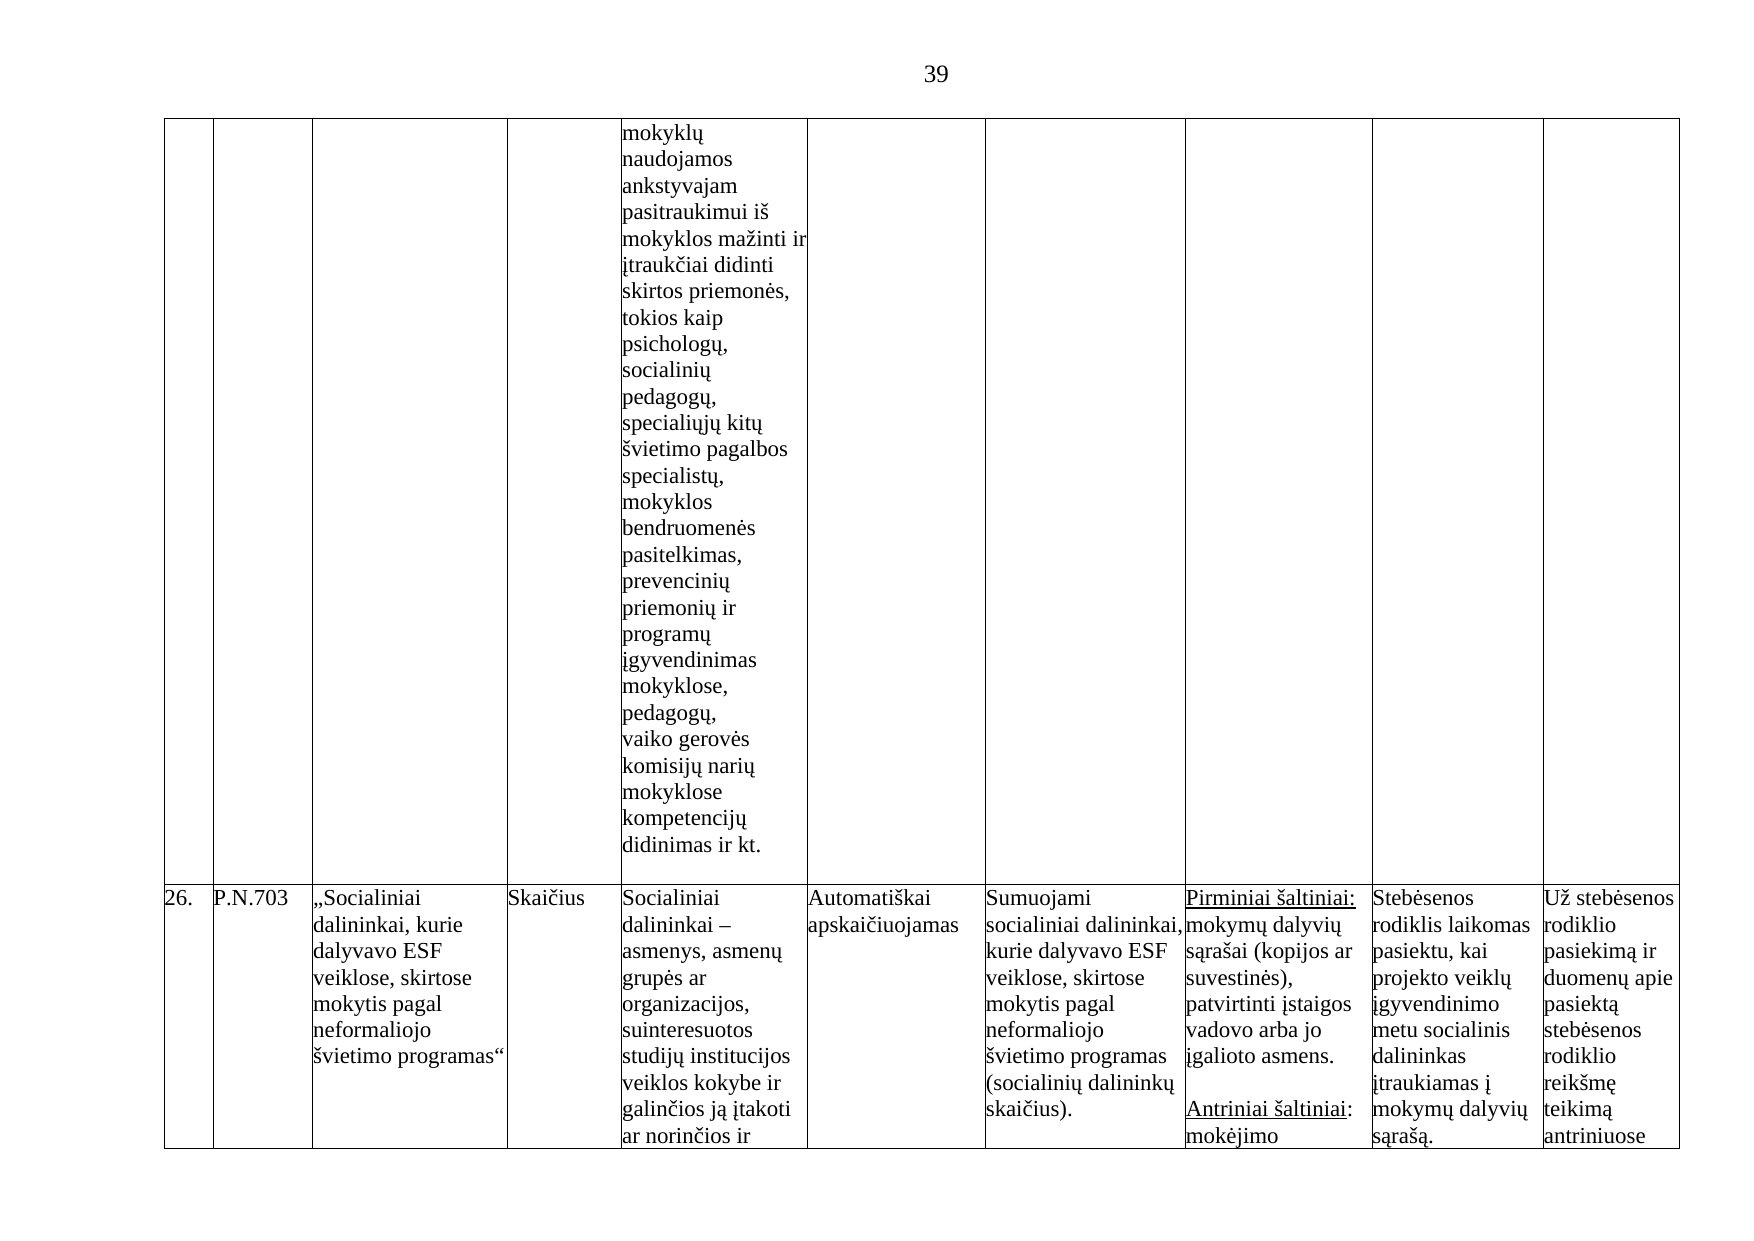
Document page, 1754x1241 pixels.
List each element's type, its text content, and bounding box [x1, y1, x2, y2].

table_cell [165, 119, 213, 883]
table_cell [1373, 119, 1543, 883]
table_cell [313, 119, 507, 883]
table_cell [1544, 119, 1679, 883]
table_cell Automatiškai apskaičiuojamas [808, 885, 985, 1148]
table_cell Skaičius [508, 885, 621, 1148]
table_cell [214, 119, 312, 883]
table_cell [986, 119, 1185, 883]
table_cell mokyklų naudojamos ankstyvajam pasitraukimui iš mokyklos mažinti ir įtraukčiai didinti skirtos priemonės, tokios kaip psichologų, socialinių pedagogų, specialiųjų kitų švietimo pagalbos specialistų, mokyklos bendruomenės pasitelkimas, prevencinių priemonių ir programų įgyvendinimas mokyklose, pedagogų, vaiko gerovės komisijų narių mokyklose kompetencijų didinimas ir kt. [622, 119, 807, 883]
table_cell [808, 119, 985, 883]
table_cell Sumuojami socialiniai dalininkai, kurie dalyvavo ESF veiklose, skirtose mokytis pagal neformaliojo švietimo programas (socialinių dalininkų skaičius). [986, 885, 1185, 1148]
table_cell Už stebėsenos rodiklio pasiekimą ir duomenų apie pasiektą stebėsenos rodiklio reikšmę teikimą antriniuose [1544, 885, 1679, 1148]
table_cell [1186, 119, 1372, 883]
table_cell [508, 119, 621, 883]
table_cell „Socialiniai dalininkai, kurie dalyvavo ESF veiklose, skirtose mokytis pagal neformaliojo švietimo programas“ [313, 885, 507, 1148]
table_cell 26. [165, 885, 213, 1148]
table_cell Socialiniai dalininkai – asmenys, asmenų grupės ar organizacijos, suinteresuotos studijų institucijos veiklos kokybe ir galinčios ją įtakoti ar norinčios ir [622, 885, 807, 1148]
table_cell P.N.703 [214, 885, 312, 1148]
table_cell Stebėsenos rodiklis laikomas pasiektu, kai projekto veiklų įgyvendinimo metu socialinis dalininkas įtraukiamas į mokymų dalyvių sąrašą. [1373, 885, 1543, 1148]
table_cell Pirminiai šaltiniai: mokymų dalyvių sąrašai (kopijos ar suvestinės), patvirtinti įstaigos vadovo arba jo įgalioto asmens. Antriniai šaltiniai: mokėjimo [1186, 885, 1372, 1148]
